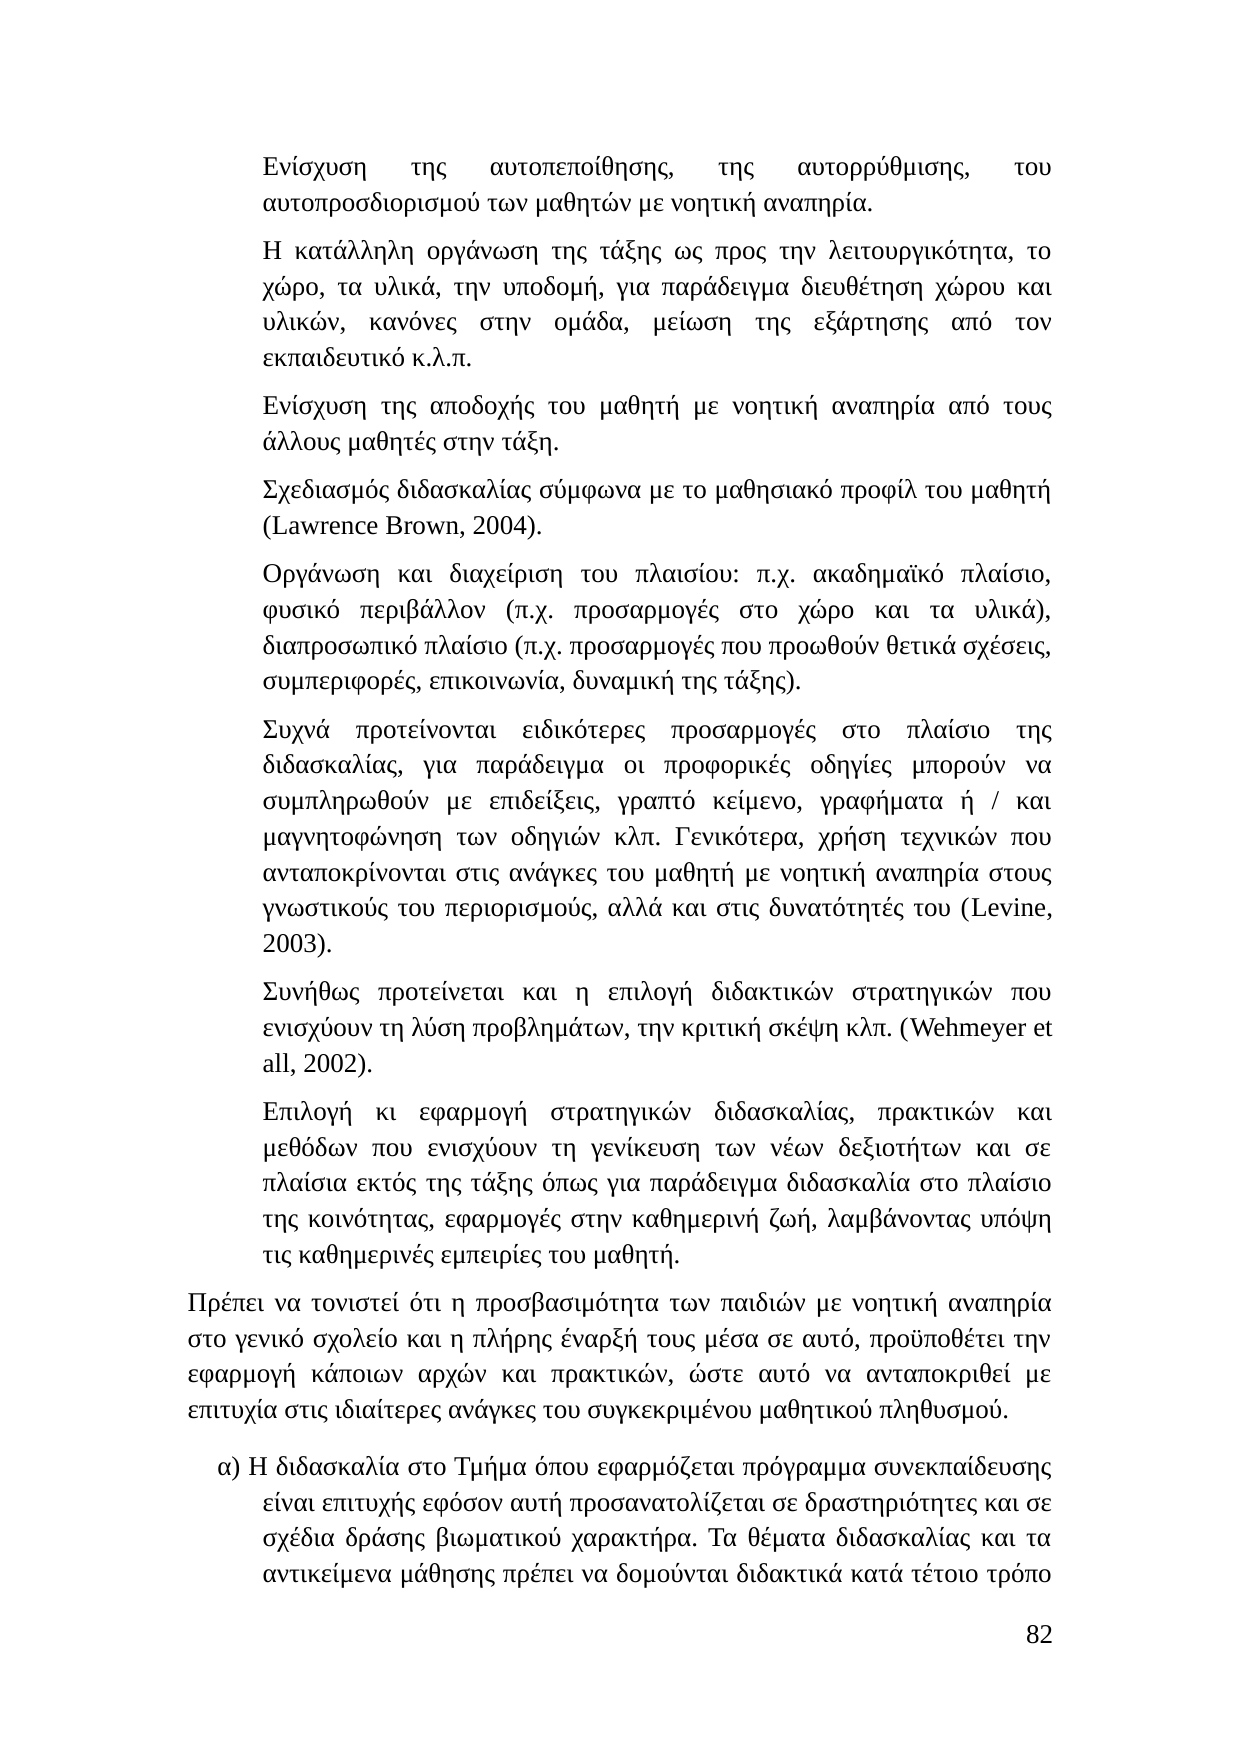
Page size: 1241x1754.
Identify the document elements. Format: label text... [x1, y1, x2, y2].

text Η κατάλληλη οργάνωση της τάξης ως προς την λειτουργικότητα, το χώρο, τα υλικά, την υποδομή, για παράδειγμα διευθέτηση χώρου και υλικών, κανόνες στην ομάδα, μείωση της εξάρτησης από τον εκπαιδευτικό κ.λ.π. [262, 234, 1053, 372]
text Ενίσχυση της αποδοχής του μαθητή με νοητική αναπηρία από τους άλλους μαθητές στην τάξη. [262, 389, 1053, 456]
text Σχεδιασμός διδασκαλίας σύμφωνα με το μαθησιακό προφίλ του μαθητή (Lawrence Brown, 2004). [262, 473, 1053, 540]
text Συνήθως προτείνεται και η επιλογή διδακτικών στρατηγικών που ενισχύουν τη λύση προβλημάτων, την κριτική σκέψη κλπ. (Wehmeyer et all, 2002). [262, 975, 1053, 1078]
text Πρέπει να τονιστεί ότι η προσβασιμότητα των παιδιών με νοητική αναπηρία στο γενικό σχολείο και η πλήρης έναρξή τους μέσα σε αυτό, προϋποθέτει την εφαρμογή κάποιων αρχών και πρακτικών, ώστε αυτό να ανταποκριθεί με επιτυχία στις ιδιαίτερες ανάγκες του συγκεκριμένου μαθητικού πληθυσμού. [187, 1286, 1053, 1424]
text Επιλογή κι εφαρμογή στρατηγικών διδασκαλίας, πρακτικών και μεθόδων που ενισχύουν τη γενίκευση των νέων δεξιοτήτων και σε πλαίσια εκτός της τάξης όπως για παράδειγμα διδασκαλία στο πλαίσιο της κοινότητας, εφαρμογές στην καθημερινή ζωή, λαμβάνοντας υπόψη τις καθημερινές εμπειρίες του μαθητή. [262, 1095, 1053, 1269]
text Ενίσχυση της αυτοπεποίθησης, της αυτορρύθμισης, του αυτοπροσδιορισμού των μαθητών με νοητική αναπηρία. [262, 150, 1053, 217]
text Οργάνωση και διαχείριση του πλαισίου: π.χ. ακαδημαϊκό πλαίσιο, φυσικό περιβάλλον (π.χ. προσαρμογές στο χώρο και τα υλικά), διαπροσωπικό πλαίσιο (π.χ. προσαρμογές που προωθούν θετικά σχέσεις, συμπεριφορές, επικοινωνία, δυναμική της τάξης). [262, 557, 1053, 696]
text α) Η διδασκαλία στο Τμήμα όπου εφαρμόζεται πρόγραμμα συνεκπαίδευσης είναι επιτυχής εφόσον αυτή προσανατολίζεται σε δραστηριότητες και σε σχέδια δράσης βιωματικού χαρακτήρα. Τα θέματα διδασκαλίας και τα αντικείμενα μάθησης πρέπει να δομούνται διδακτικά κατά τέτοιο τρόπο [217, 1450, 1053, 1588]
text Συχνά προτείνονται ειδικότερες προσαρμογές στο πλαίσιο της διδασκαλίας, για παράδειγμα οι προφορικές οδηγίες μπορούν να συμπληρωθούν με επιδείξεις, γραπτό κείμενο, γραφήματα ή / και μαγνητοφώνηση των οδηγιών κλπ. Γενικότερα, χρήση τεχνικών που ανταποκρίνονται στις ανάγκες του μαθητή με νοητική αναπηρία στους γνωστικούς του περιορισμούς, αλλά και στις δυνατότητές του (Levine, 2003). [262, 713, 1053, 958]
